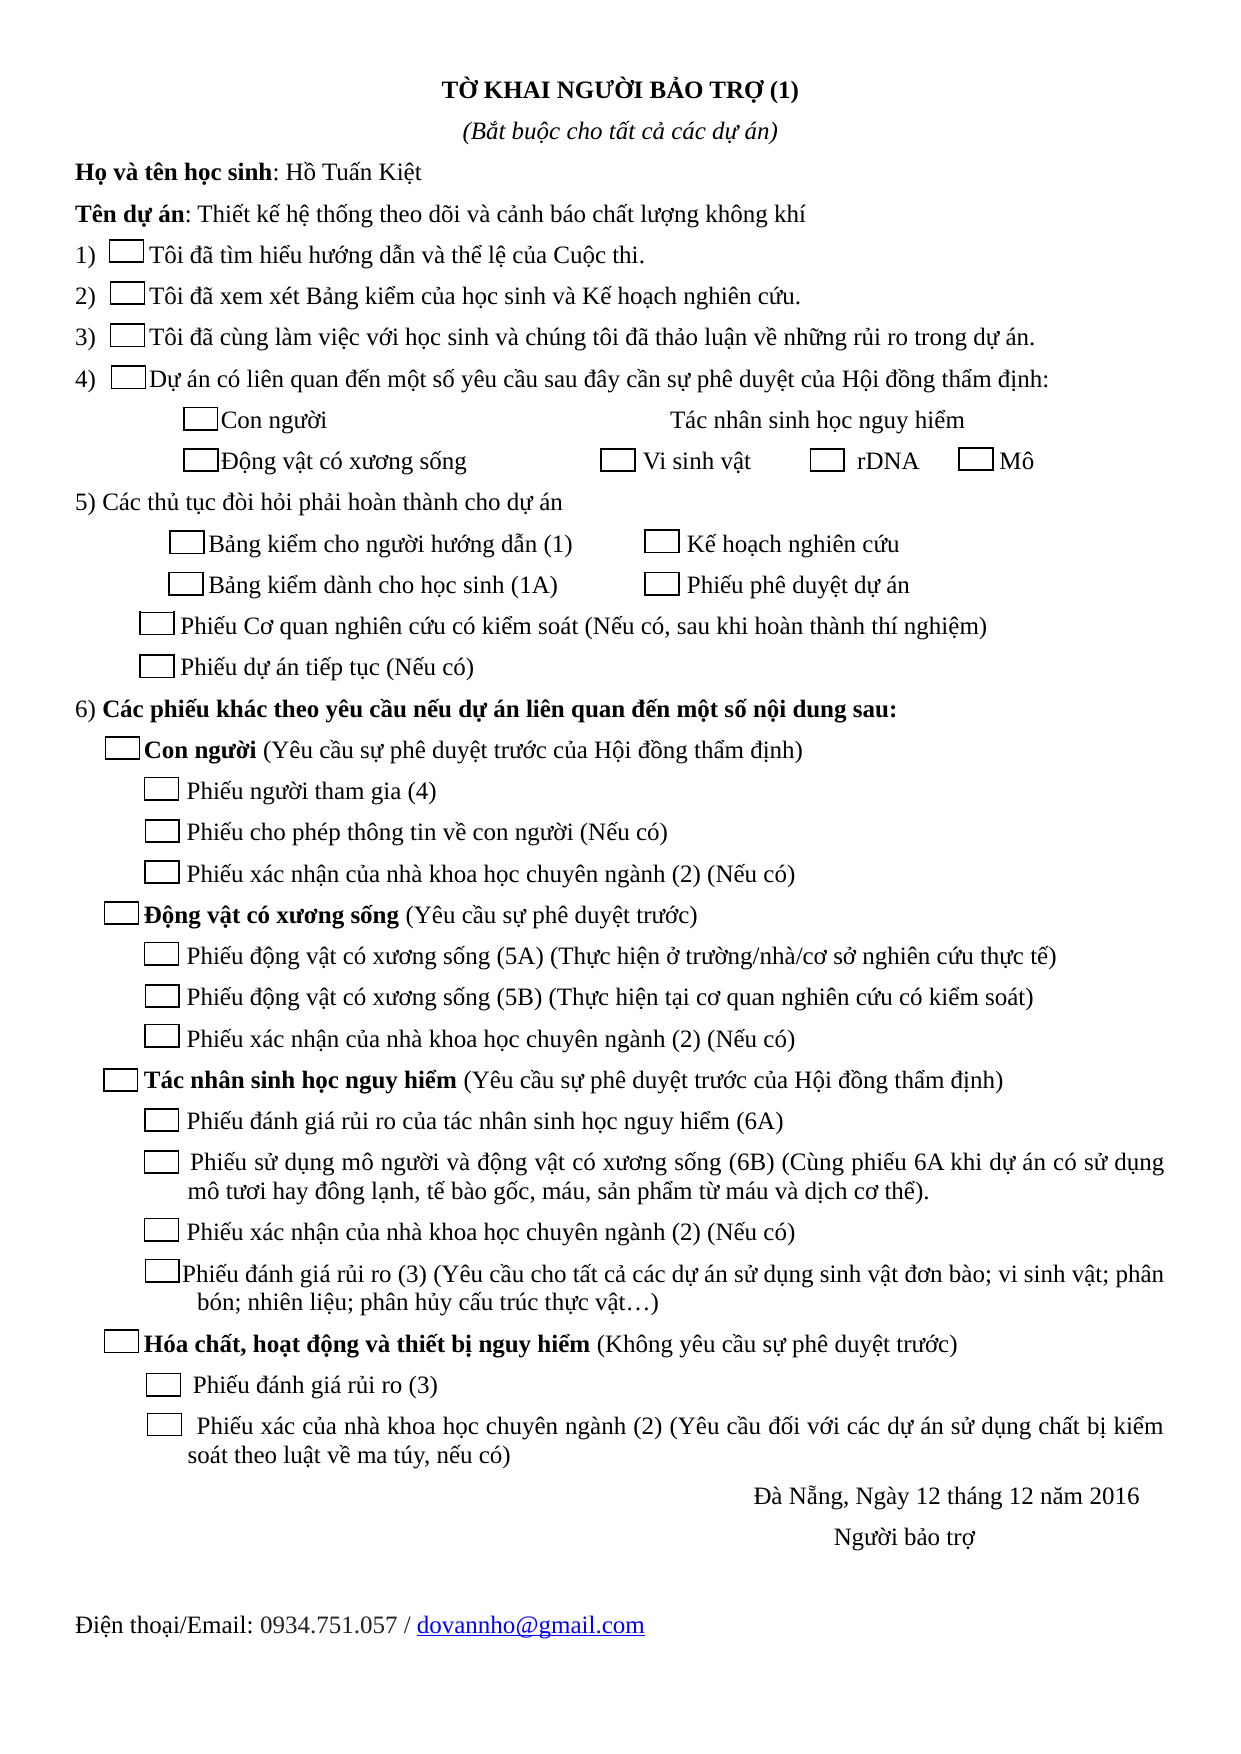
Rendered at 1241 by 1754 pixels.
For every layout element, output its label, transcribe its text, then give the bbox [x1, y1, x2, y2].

table_header Bảng kiểm cho người hướng dẫn (1) Bảng kiểm dành cho học sinh (1A) [159, 529, 619, 611]
text Hóa chất, hoạt động và thiết bị nguy hiểm (Không yêu cầu sự phê duyệt trước) [75, 1329, 1165, 1357]
text Phiếu xác của nhà khoa học chuyên ngành (2) (Yêu cầu đối với các dự án sử dụng chất bị kiểm soát theo luật về ma túy, nếu có) [75, 1411, 1165, 1469]
text 3) Tôi đã cùng làm việc với học sinh và chúng tôi đã thảo luận về những rủi ro trong dự án. [75, 322, 1165, 351]
text Phiếu cho phép thông tin về con người (Nếu có) [75, 817, 1165, 846]
text Người bảo trợ [75, 1522, 1165, 1551]
table_header Tác nhân sinh học nguy hiểm Vi sinh vật rDNA Mô [575, 405, 1059, 487]
text Con người (Yêu cầu sự phê duyệt trước của Hội đồng thẩm định) [75, 735, 1165, 764]
text 1) Tôi đã tìm hiểu hướng dẫn và thể lệ của Cuộc thi. [75, 240, 1165, 269]
text Tên dự án: Thiết kế hệ thống theo dõi và cảnh báo chất lượng không khí [75, 199, 1165, 227]
text Phiếu Cơ quan nghiên cứu có kiểm soát (Nếu có, sau khi hoàn thành thí nghiệm) [75, 611, 1165, 640]
text Họ và tên học sinh: Hồ Tuấn Kiệt [75, 157, 1165, 186]
text Phiếu xác nhận của nhà khoa học chuyên ngành (2) (Nếu có) [75, 1024, 1165, 1052]
text Phiếu động vật có xương sống (5A) (Thực hiện ở trường/nhà/cơ sở nghiên cứu thực tế) [75, 941, 1165, 970]
text Tác nhân sinh học nguy hiểm (Yêu cầu sự phê duyệt trước của Hội đồng thẩm định) [75, 1065, 1165, 1094]
text Phiếu sử dụng mô người và động vật có xương sống (6B) (Cùng phiếu 6A khi dự án có sử dụng mô tươi hay đông lạnh, tế bào gốc, máu, sản phẩm từ máu và dịch cơ thể). [75, 1147, 1165, 1205]
text Điện thoại/Email: 0934.751.057 / dovannho@gmail.com [75, 1610, 1165, 1638]
text Đà Nẵng, Ngày 12 tháng 12 năm 2016 [75, 1481, 1165, 1510]
text Phiếu dự án tiếp tục (Nếu có) [75, 652, 1165, 681]
text Phiếu đánh giá rủi ro (3) [75, 1370, 1165, 1399]
text (Bắt buộc cho tất cả các dự án) [75, 116, 1165, 145]
text 5) Các thủ tục đòi hỏi phải hoàn thành cho dự án [75, 487, 1165, 516]
text Phiếu đánh giá rủi ro (3) (Yêu cầu cho tất cả các dự án sử dụng sinh vật đơn bào; vi sinh vật; phân bón; nhiên liệu; phân hủy cấu trúc thực vật…) [75, 1259, 1165, 1316]
text Phiếu đánh giá rủi ro của tác nhân sinh học nguy hiểm (6A) [75, 1106, 1165, 1135]
table_header Con người Động vật có xương sống [159, 405, 575, 487]
text TỜ KHAI NGƯỜI BẢO TRỢ (1) [75, 75, 1165, 104]
table_header Kế hoạch nghiên cứu Phiếu phê duyệt dự án [619, 529, 1059, 611]
text Động vật có xương sống (Yêu cầu sự phê duyệt trước) [75, 900, 1165, 929]
text 4) Dự án có liên quan đến một số yêu cầu sau đây cần sự phê duyệt của Hội đồng thẩm định: [75, 364, 1165, 392]
text Phiếu xác nhận của nhà khoa học chuyên ngành (2) (Nếu có) [75, 1217, 1165, 1246]
text 6) Các phiếu khác theo yêu cầu nếu dự án liên quan đến một số nội dung sau: [75, 694, 1165, 722]
text Phiếu động vật có xương sống (5B) (Thực hiện tại cơ quan nghiên cứu có kiểm soát) [75, 982, 1165, 1011]
text Phiếu xác nhận của nhà khoa học chuyên ngành (2) (Nếu có) [75, 859, 1165, 887]
text Phiếu người tham gia (4) [75, 776, 1165, 805]
text 2) Tôi đã xem xét Bảng kiểm của học sinh và Kế hoạch nghiên cứu. [75, 281, 1165, 310]
